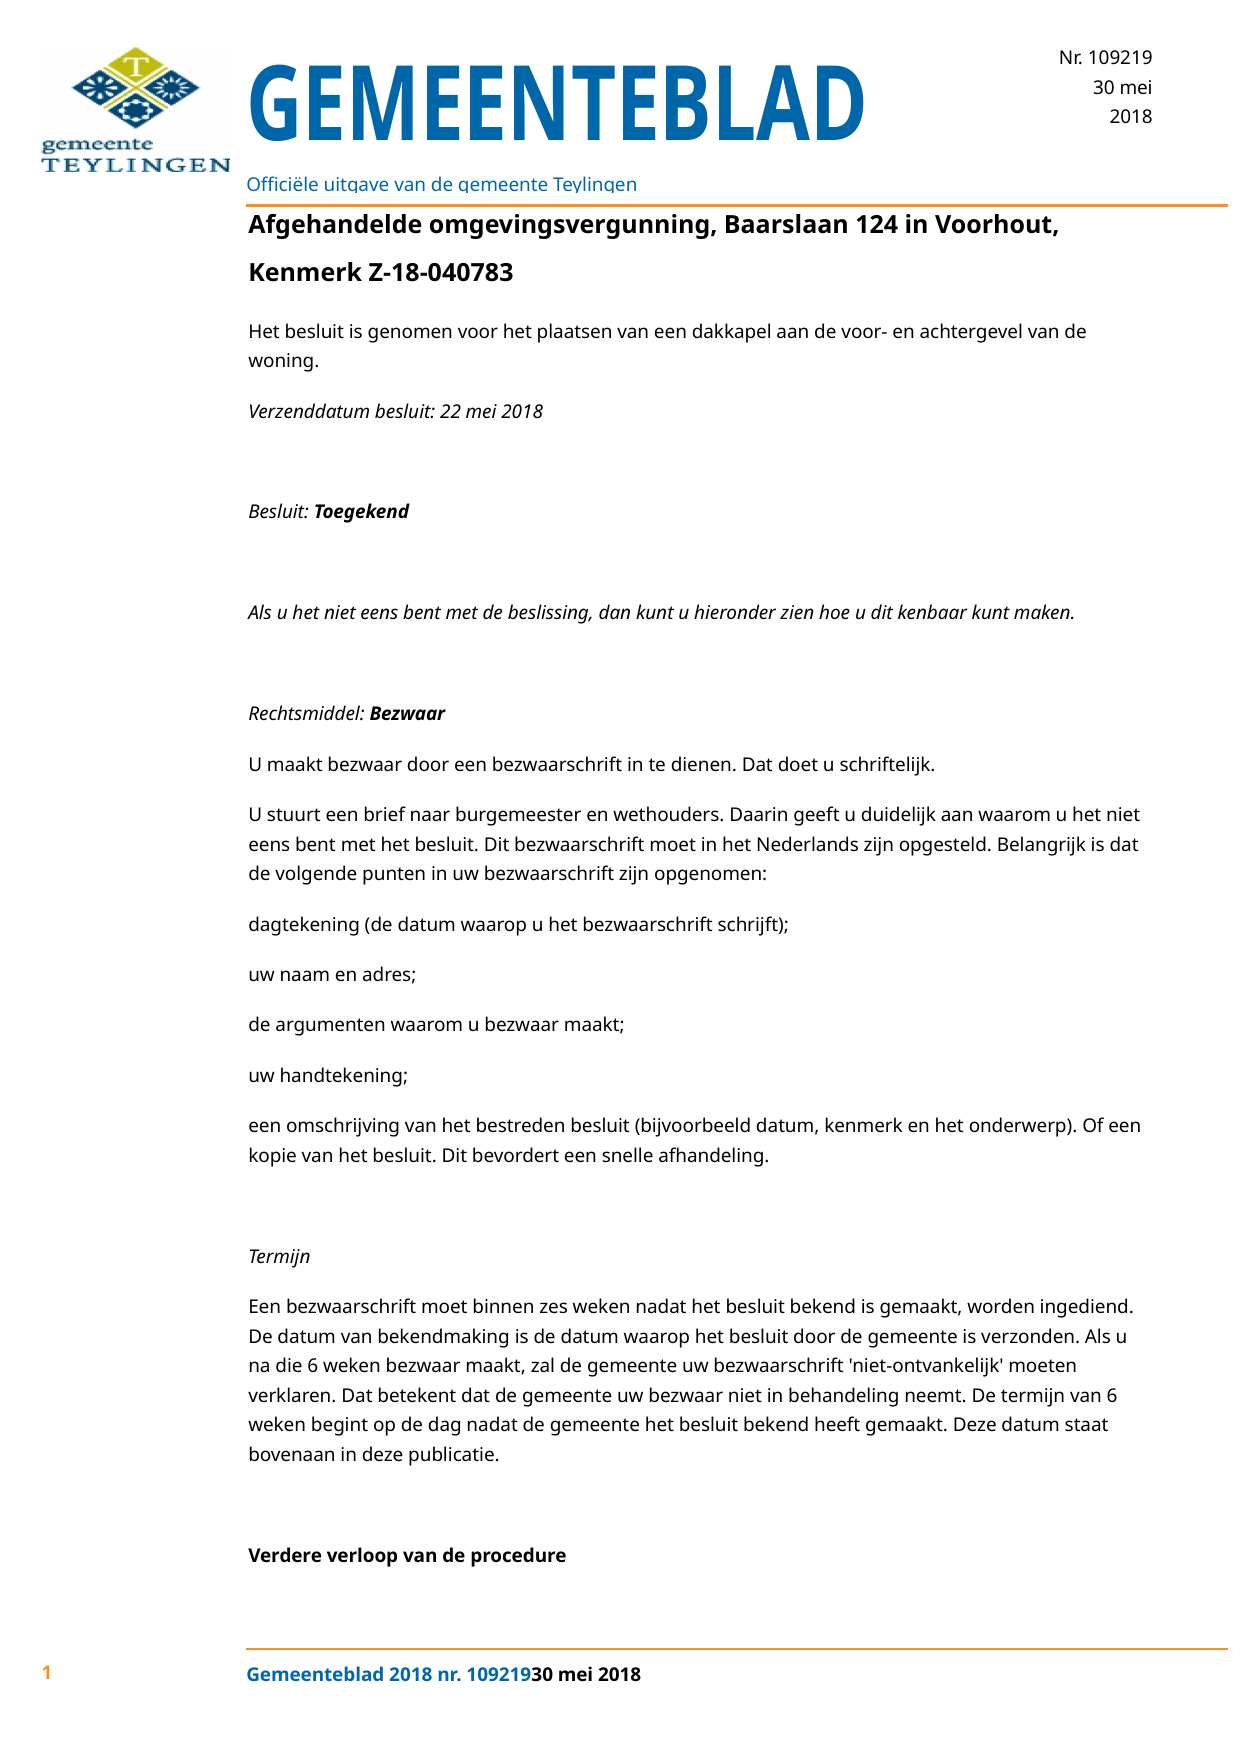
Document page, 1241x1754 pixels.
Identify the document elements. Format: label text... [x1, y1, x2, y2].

text Besluit: Toegekend [248, 499, 1152, 524]
text U maakt bezwaar door een bezwaarschrift in te dienen. Dat doet u schriftelijk. [248, 751, 1152, 777]
text Termijn [248, 1243, 1152, 1269]
text uw naam en adres; [248, 961, 1152, 987]
text Afgehandelde omgevingsvergunning, Baarslaan 124 in Voorhout, Kenmerk Z-18-040783 [248, 207, 1152, 288]
text Een bezwaarschrift moet binnen zes weken nadat het besluit bekend is gemaakt, worden ingediend. De datum van bekendmaking is de datum waarop het besluit door de gemeente is verzonden. Als u na die 6 weken bezwaar maakt, zal de gemeente uw bezwaarschrift 'niet-ontvankelijk' moeten verklaren. Dat betekent dat de gemeente uw bezwaar niet in behandeling neemt. De termijn van 6 weken begint op de dag nadat de gemeente het besluit bekend heeft gemaakt. Deze datum staat bovenaan in deze publicatie. [248, 1293, 1152, 1467]
text Verdere verloop van de procedure [248, 1542, 1152, 1568]
text Verzenddatum besluit: 22 mei 2018 [248, 398, 1152, 424]
text dagtekening (de datum waarop u het bezwaarschrift schrijft); [248, 911, 1152, 937]
text U stuurt een brief naar burgemeester en wethouders. Daarin geeft u duidelijk aan waarom u het niet eens bent met het besluit. Dit bezwaarschrift moet in het Nederlands zijn opgesteld. Belangrijk is dat de volgende punten in uw bezwaarschrift zijn opgenomen: [248, 801, 1152, 886]
picture [41, 47, 231, 172]
text Het besluit is genomen voor het plaatsen van een dakkapel aan de voor- en achtergevel van de woning. [248, 318, 1152, 373]
text Als u het niet eens bent met de beslissing, dan kunt u hieronder zien hoe u dit kenbaar kunt maken. [248, 599, 1152, 625]
text de argumenten waarom u bezwaar maakt; [248, 1012, 1152, 1037]
text een omschrijving van het bestreden besluit (bijvoorbeeld datum, kenmerk en het onderwerp). Of een kopie van het besluit. Dit bevordert een snelle afhandeling. [248, 1112, 1152, 1168]
text Rechtsmiddel: Bezwaar [248, 700, 1152, 726]
text uw handtekening; [248, 1062, 1152, 1088]
